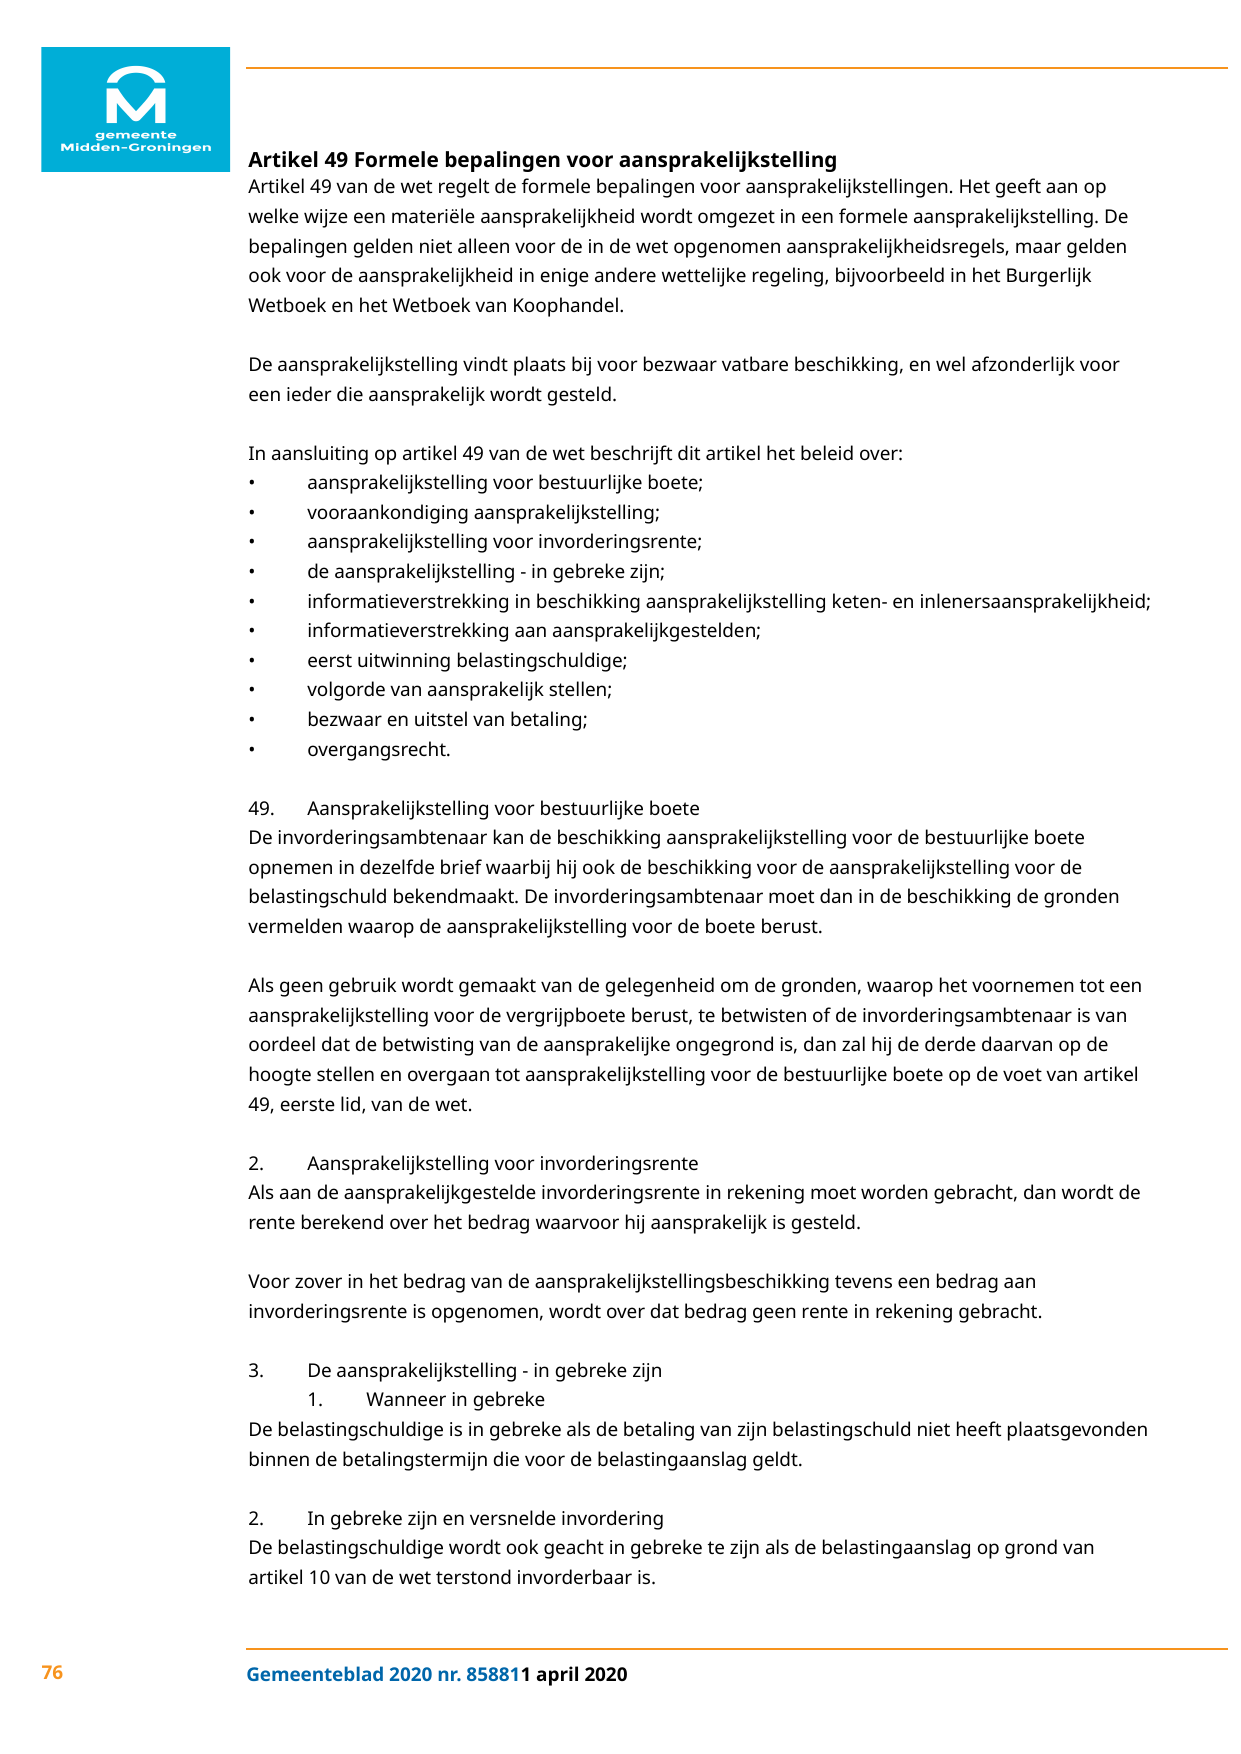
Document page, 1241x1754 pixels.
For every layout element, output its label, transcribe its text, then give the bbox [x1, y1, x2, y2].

list volgorde van aansprakelijk stellen; [248, 677, 1152, 702]
list overgangsrecht. [248, 736, 1152, 761]
list aansprakelijkstelling voor invorderingsrente; [248, 529, 1152, 554]
text Voor zover in het bedrag van de aansprakelijkstellingsbeschikking tevens een bedrag aan invorderingsrente is opgenomen, wordt over dat bedrag geen rente in rekening gebracht. [248, 1268, 1152, 1323]
list informatieverstrekking in beschikking aansprakelijkstelling keten- en inlenersaansprakelijkheid; [248, 588, 1152, 613]
text Artikel 49 Formele bepalingen voor aansprakelijkstelling [248, 145, 1152, 174]
list Wanneer in gebreke [307, 1387, 1152, 1412]
picture [184, 146, 190, 153]
text Artikel 49 van de wet regelt de formele bepalingen voor aansprakelijkstellingen. Het geeft aan op welke wijze een materiële aansprakelijkheid wordt omgezet in een formele aansprakelijkstelling. De bepalingen gelden niet alleen voor de in de wet opgenomen aansprakelijkheidsregels, maar gelden ook voor de aansprakelijkheid in enige andere wettelijke regeling, bijvoorbeeld in het Burgerlijk Wetboek en het Wetboek van Koophandel. [248, 174, 1152, 318]
list bezwaar en uitstel van betaling; [248, 706, 1152, 732]
list vooraankondiging aansprakelijkstelling; [248, 499, 1152, 525]
text In aansluiting op artikel 49 van de wet beschrijft dit artikel het beleid over: [248, 440, 1152, 466]
picture [107, 89, 165, 122]
picture [108, 66, 164, 82]
list Aansprakelijkstelling voor invorderingsrente [248, 1150, 1152, 1176]
text De aansprakelijkstelling vindt plaats bij voor bezwaar vatbare beschikking, en wel afzonderlijk voor een ieder die aansprakelijk wordt gesteld. [248, 351, 1152, 406]
text Als aan de aansprakelijkgestelde invorderingsrente in rekening moet worden gebracht, dan wordt de rente berekend over het bedrag waarvoor hij aansprakelijk is gesteld. [248, 1179, 1152, 1235]
list In gebreke zijn en versnelde invordering [248, 1505, 1152, 1531]
list informatieverstrekking aan aansprakelijkgestelden; [248, 617, 1152, 643]
list De aansprakelijkstelling - in gebreke zijn [248, 1357, 1152, 1383]
list eerst uitwinning belastingschuldige; [248, 647, 1152, 673]
list de aansprakelijkstelling - in gebreke zijn; [248, 558, 1152, 584]
list Aansprakelijkstelling voor bestuurlijke boete [248, 795, 1152, 821]
text De invorderingsambtenaar kan de beschikking aansprakelijkstelling voor de bestuurlijke boete opnemen in dezelfde brief waarbij hij ook de beschikking voor de aansprakelijkstelling voor de belastingschuld bekendmaakt. De invorderingsambtenaar moet dan in de beschikking de gronden vermelden waarop de aansprakelijkstelling voor de boete berust. [248, 824, 1152, 939]
text Als geen gebruik wordt gemaakt van de gelegenheid om de gronden, waarop het voornemen tot een aansprakelijkstelling voor de vergrijpboete berust, te betwisten of de invorderingsambtenaar is van oordeel dat de betwisting van de aansprakelijke ongegrond is, dan zal hij de derde daarvan op de hoogte stellen en overgaan tot aansprakelijkstelling voor de bestuurlijke boete op de voet van artikel 49, eerste lid, van de wet. [248, 972, 1152, 1116]
list aansprakelijkstelling voor bestuurlijke boete; [248, 469, 1152, 495]
text De belastingschuldige is in gebreke als de betaling van zijn belastingschuld niet heeft plaatsgevonden binnen de betalingstermijn die voor de belastingaanslag geldt. [248, 1416, 1152, 1471]
text De belastingschuldige wordt ook geacht in gebreke te zijn als de belastingaanslag op grond van artikel 10 van de wet terstond invorderbaar is. [248, 1534, 1152, 1590]
